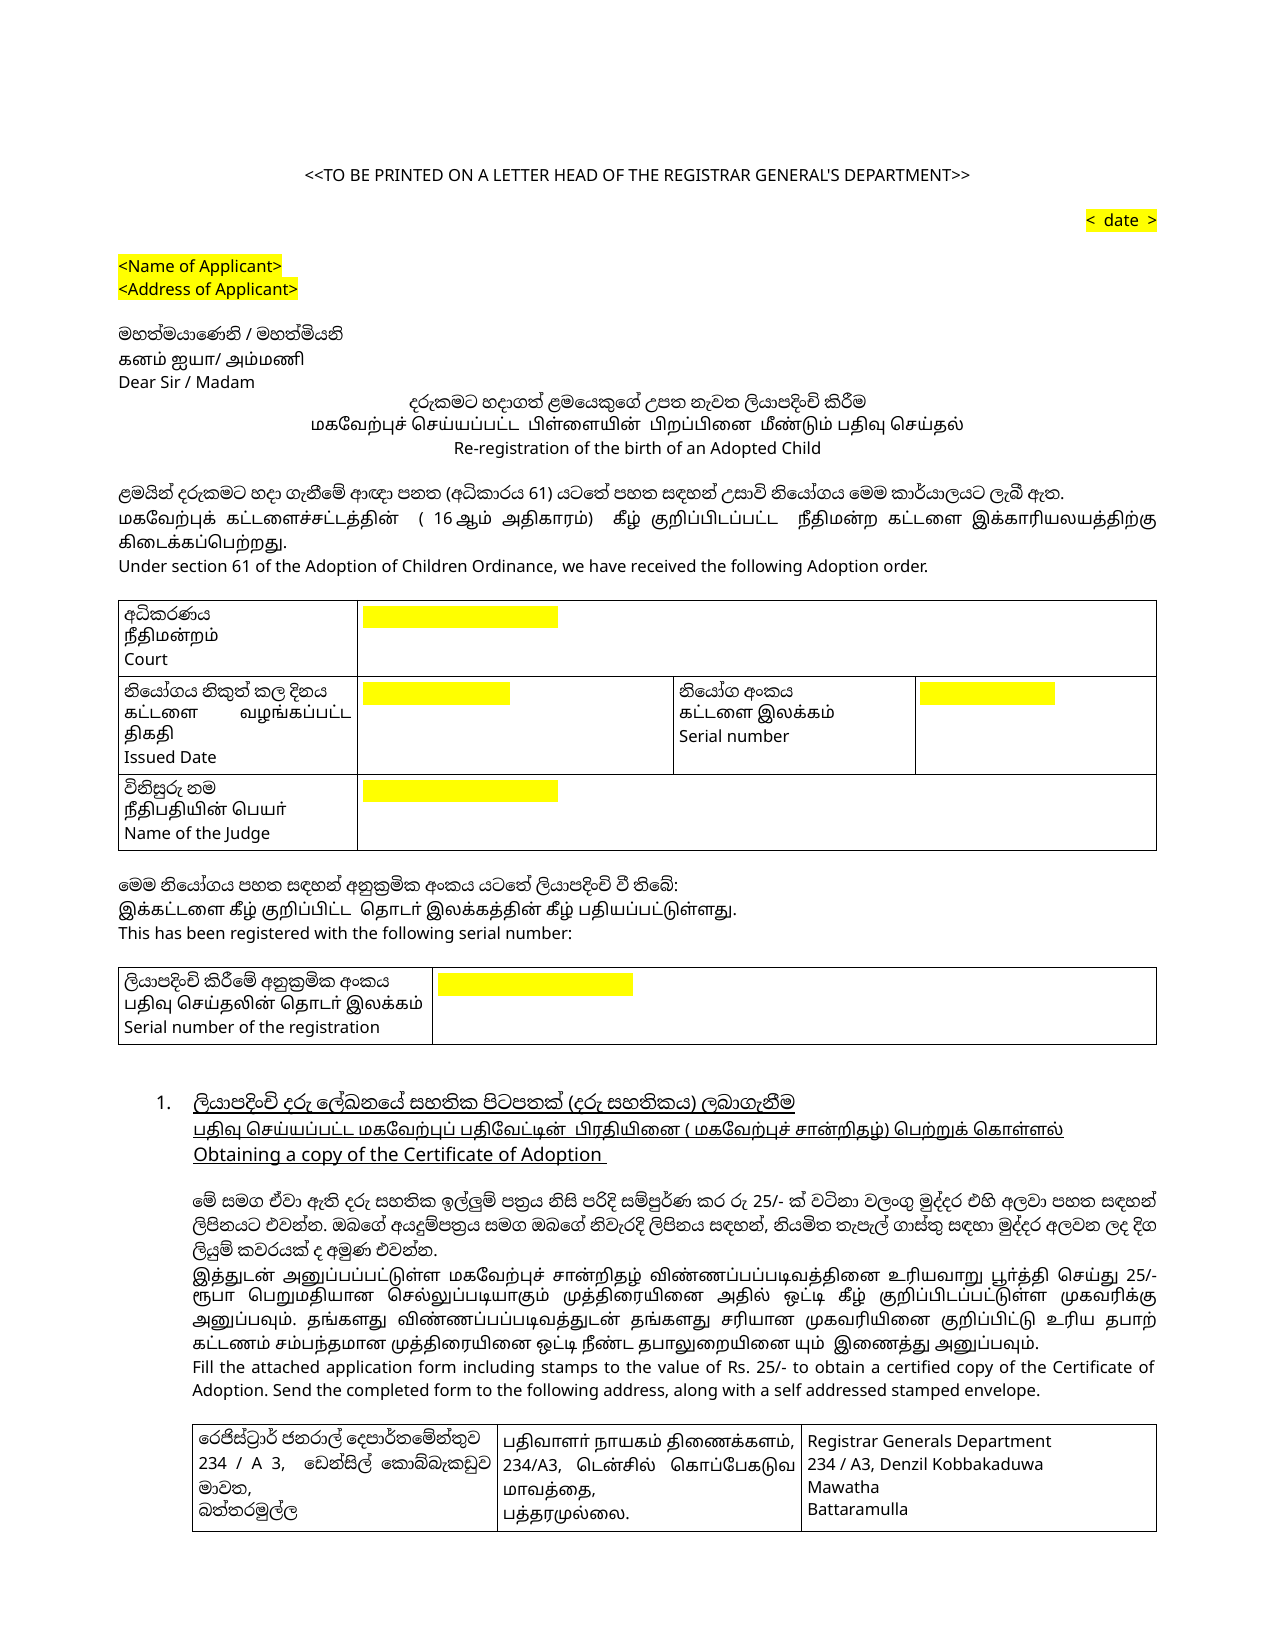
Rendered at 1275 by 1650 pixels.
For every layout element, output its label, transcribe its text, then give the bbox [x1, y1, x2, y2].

table_header [358, 601, 1156, 676]
text மகவேற்புக் கட்டளைச்சட்டத்தின் ( 16ஆம் அதிகாரம்) கீழ் குறிப்பிடப்பட்ட நீதிமன்ற கட்டளை இக்காரியலயத்திற்கு கிடைக்கப்பெற்றது. [118, 506, 1157, 554]
table_header [433, 968, 1156, 1044]
table_cell [358, 677, 673, 774]
table_cell විනිසුරු නම நீதிபதியின் பெயா் Name of the Judge [119, 775, 357, 850]
text <Address of Applicant> [118, 277, 1157, 300]
text Under section 61 of the Adoption of Children Ordinance, we have received the following Adoption order. [118, 554, 1157, 577]
table_cell [358, 775, 1156, 850]
list Obtaining a copy of the Certificate of Adoption [156, 1141, 1157, 1167]
text மகவேற்புச் செய்யப்பட்ட பிள்ளையின் பிறப்பினை மீண்டும் பதிவு செய்தல் [118, 416, 1157, 436]
text Fill the attached application form including stamps to the value of Rs. 25/- to obtain a certified copy of the Certificate of Adoption. Send the completed form to the following address, along with a self addressed stamped envelope. [192, 1356, 1157, 1401]
table_header රෙජිස්ට්‍රාර් ජනරාල් දෙපාර්තමේන්තුව 234 / A 3, ඩෙන්සිල් කොබ්බැකඩුව මාවත, බත්තරමුල්ල [193, 1425, 497, 1531]
table_cell [916, 677, 1156, 774]
text இத்துடன் அனுப்பப்பட்டுள்ள மகவேற்புச் சான்றிதழ் விண்ணப்பப்படிவத்தினை உரியவாறு பூா்த்தி செய்து 25/- ரூபா பெறுமதியான செல்லுப்படியாகும் முத்திரையினை அதில் ஒட்டி கீழ் குறிப்பிடப்பட்டுள்ள முகவரிக்கு அனுப்பவும். தங்களது விண்ணப்பப்படிவத்துடன் தங்களது சரியான முகவரியினை குறிப்பிட்டு உரிய தபாற் கட்டணம் சம்பந்தமான முத்திரையினை ஒட்டி நீண்ட தபாலுறையினை யும் இணைத்து அனுப்பவும். [192, 1263, 1157, 1356]
text < date > [118, 209, 1157, 232]
text <<TO BE PRINTED ON A LETTER HEAD OF THE REGISTRAR GENERAL'S DEPARTMENT>> [118, 163, 1157, 186]
text <Name of Applicant> [118, 254, 1157, 277]
text මේ සමග ඒවා ඇති දරු සහතික ඉල්ලුම් පත්‍රය නිසි පරිදි සම්පුර්ණ කර රු 25/- ක් වටිනා වලංගු මුද්දර එහි අලවා පහත සඳහන් ලිපිනයට එවන්න. ඔබගේ අයදුම්පත්‍රය සමග ඔබගේ නිවැරදි ලිපිනය සඳහන්, නියමිත තැපැල් ගාස්තු සඳහා මුද්දර අලවන ලද දිග ලියුම් කවරයක් ද අමුණ එවන්න. [192, 1189, 1157, 1263]
table_cell නියෝග අංකය கட்டளை இலக்கம் Serial number [674, 677, 915, 774]
text මෙම නියෝගය පහත සඳහන් අනුක්‍රමික අංකය යටතේ ලියාපදිංචි වී තිබේ: [118, 873, 1157, 898]
text This has been registered with the following serial number: [118, 922, 1157, 944]
text ළමයින් දරුකමට හදා ගැනීමේ ආඥා පනත (අධිකාරය 61) යටතේ පහත සඳහන් උසාවි නියෝගය මෙම කාර්යාලයට ලැබී ඇත. [118, 459, 1157, 506]
text இக்கட்டளை கீழ் குறிப்பிட்ட தொடா் இலக்கத்தின் கீழ் பதியப்பட்டுள்ளது. [118, 898, 1157, 922]
text දරුකමට හදාගත් ළමයෙකුගේ උපත නැවත ලියාපදිංචි කිරීම [118, 394, 1157, 416]
text මහත්මයාණෙනි / මහත්මියනි [118, 322, 1157, 347]
table_cell නියෝගය නිකුත් කල දිනය கட்டளை வழங்கப்பட்ட திகதி Issued Date [119, 677, 357, 774]
text Dear Sir / Madam [118, 371, 1157, 394]
table_header අධිකරණය நீதிமன்றம் Court [119, 601, 357, 676]
list பதிவு செய்யப்பட்ட மகவேற்புப் பதிவேட்டின் பிரதியினை ( மகவேற்புச் சான்றிதழ்) பெற்றுக் கொள்ளல் [156, 1117, 1157, 1141]
table_header Registrar Generals Department 234 / A3, Denzil Kobbakaduwa Mawatha Battaramulla [802, 1425, 1156, 1531]
text Re-registration of the birth of an Adopted Child [118, 436, 1157, 459]
text கனம் ஐயா/ அம்மணி [118, 347, 1157, 371]
list ලියාපදිංචි දරු ලේඛනයේ සහතික පිටපතක් (දරු සහතිකය) ලබාගැනීම [156, 1089, 1157, 1117]
table_header ලියාපදිංචි කිරීමේ අනුක්‍රමික අංකය பதிவு செய்தலின் தொடா் இலக்கம் Serial number of the registration [119, 968, 432, 1044]
table_header பதிவாளா் நாயகம் திணைக்களம், 234/A3, டென்சில் கொப்பேகடுவ மாவத்தை, பத்தரமுல்லை. [498, 1425, 801, 1531]
